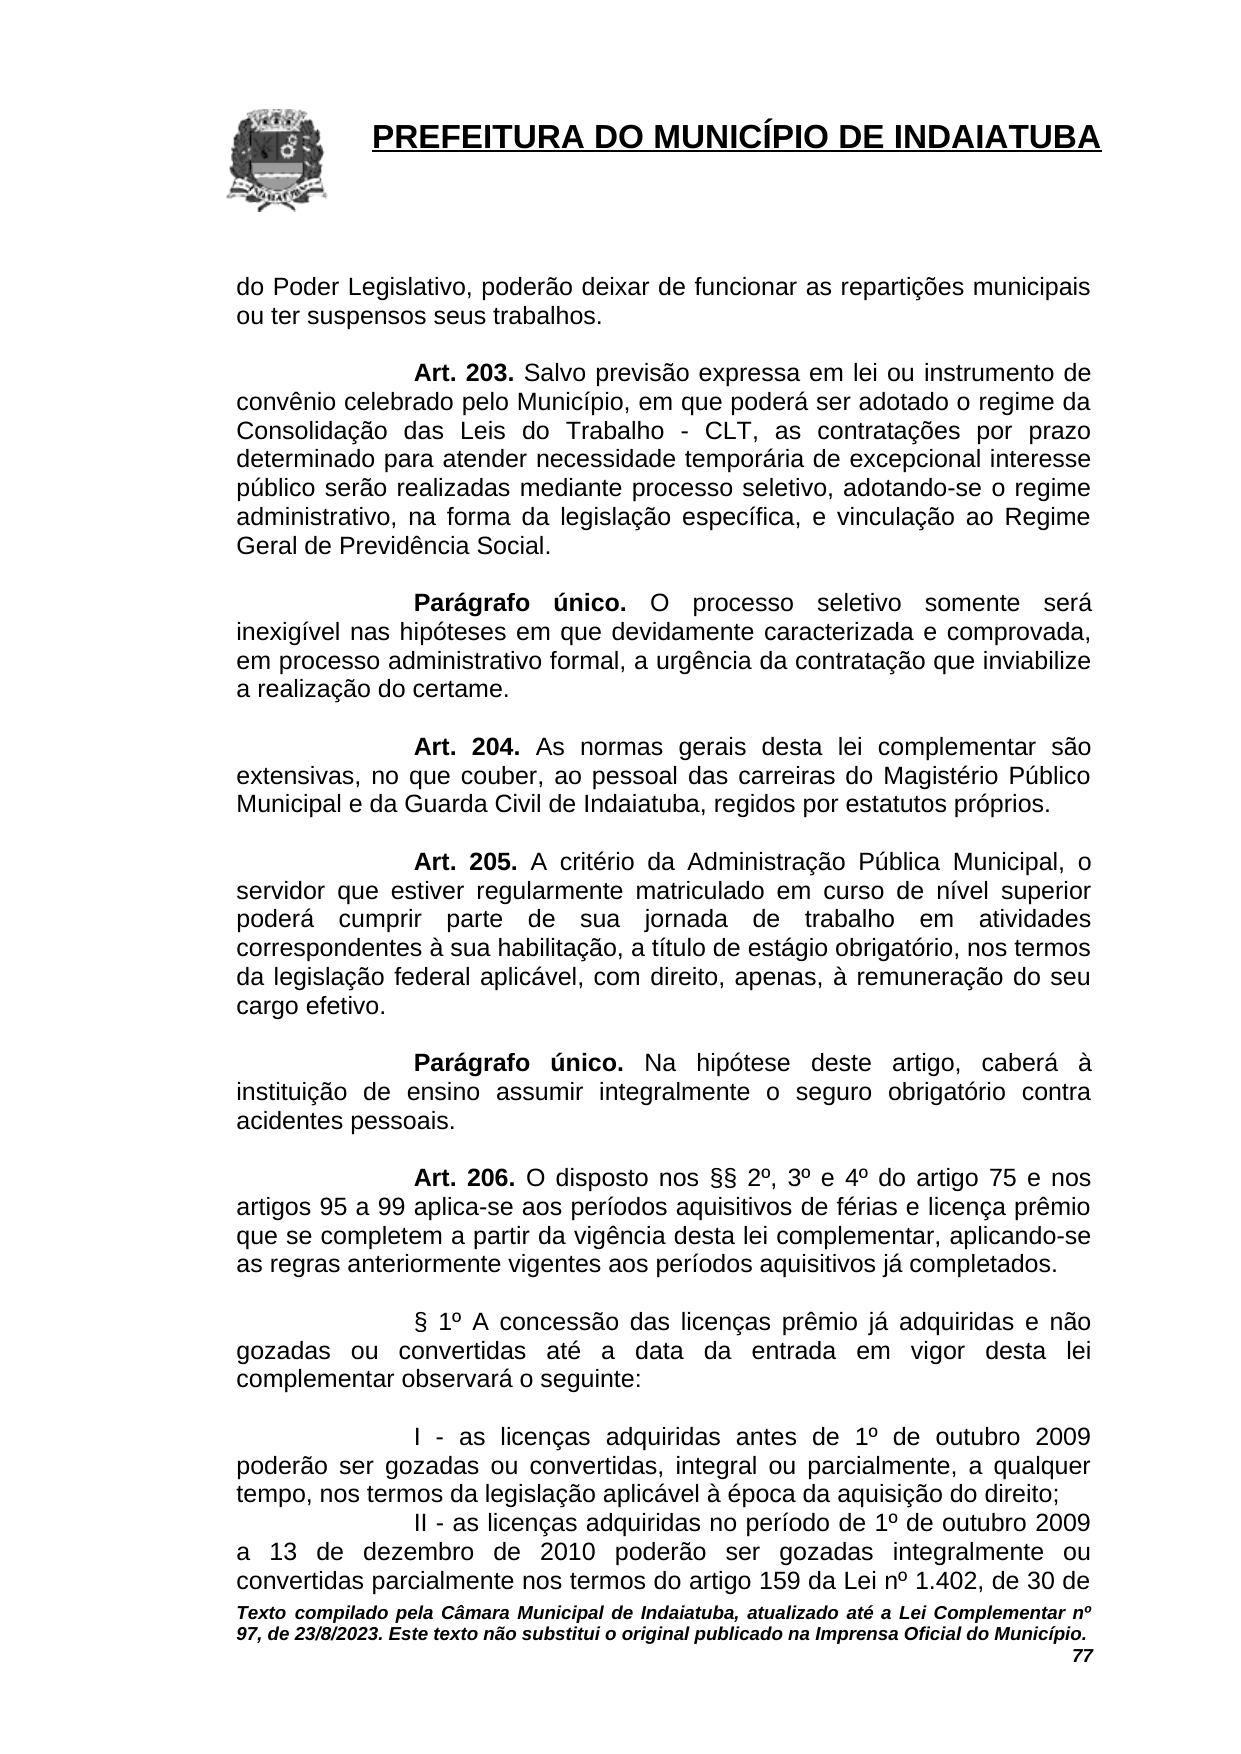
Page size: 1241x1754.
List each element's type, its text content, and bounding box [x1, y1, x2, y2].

text do Poder Legislativo, poderão deixar de funcionar as repartições municipais ou ter suspensos seus trabalhos. [236, 272, 1092, 329]
text Art. 203. Salvo previsão expressa em lei ou instrumento de convênio celebrado pelo Município, em que poderá ser adotado o regime da Consolidação das Leis do Trabalho - CLT, as contratações por prazo determinado para atender necessidade temporária de excepcional interesse público serão realizadas mediante processo seletivo, adotando-se o regime administrativo, na forma da legislação específica, e vinculação ao Regime Geral de Previdência Social. [236, 358, 1092, 559]
text Art. 204. As normas gerais desta lei complementar são extensivas, no que couber, ao pessoal das carreiras do Magistério Público Municipal e da Guarda Civil de Indaiatuba, regidos por estatutos próprios. [236, 732, 1092, 818]
text I - as licenças adquiridas antes de 1º de outubro 2009 poderão ser gozadas ou convertidas, integral ou parcialmente, a qualquer tempo, nos termos da legislação aplicável à época da aquisição do direito; [236, 1422, 1092, 1508]
text Parágrafo único. O processo seletivo somente será inexigível nas hipóteses em que devidamente caracterizada e comprovada, em processo administrativo formal, a urgência da contratação que inviabilize a realização do certame. [236, 588, 1092, 703]
text Art. 206. O disposto nos §§ 2º, 3º e 4º do artigo 75 e nos artigos 95 a 99 aplica-se aos períodos aquisitivos de férias e licença prêmio que se completem a partir da vigência desta lei complementar, aplicando-se as regras anteriormente vigentes aos períodos aquisitivos já completados. [236, 1163, 1092, 1278]
text II - as licenças adquiridas no período de 1º de outubro 2009 a 13 de dezembro de 2010 poderão ser gozadas integralmente ou convertidas parcialmente nos termos do artigo 159 da Lei nº 1.402, de 30 de [236, 1508, 1092, 1594]
text § 1º A concessão das licenças prêmio já adquiridas e não gozadas ou convertidas até a data da entrada em vigor desta lei complementar observará o seguinte: [236, 1307, 1092, 1393]
text Art. 205. A critério da Administração Pública Municipal, o servidor que estiver regularmente matriculado em curso de nível superior poderá cumprir parte de sua jornada de trabalho em atividades correspondentes à sua habilitação, a título de estágio obrigatório, nos termos da legislação federal aplicável, com direito, apenas, à remuneração do seu cargo efetivo. [236, 847, 1092, 1019]
text Parágrafo único. Na hipótese deste artigo, caberá à instituição de ensino assumir integralmente o seguro obrigatório contra acidentes pessoais. [236, 1048, 1092, 1134]
